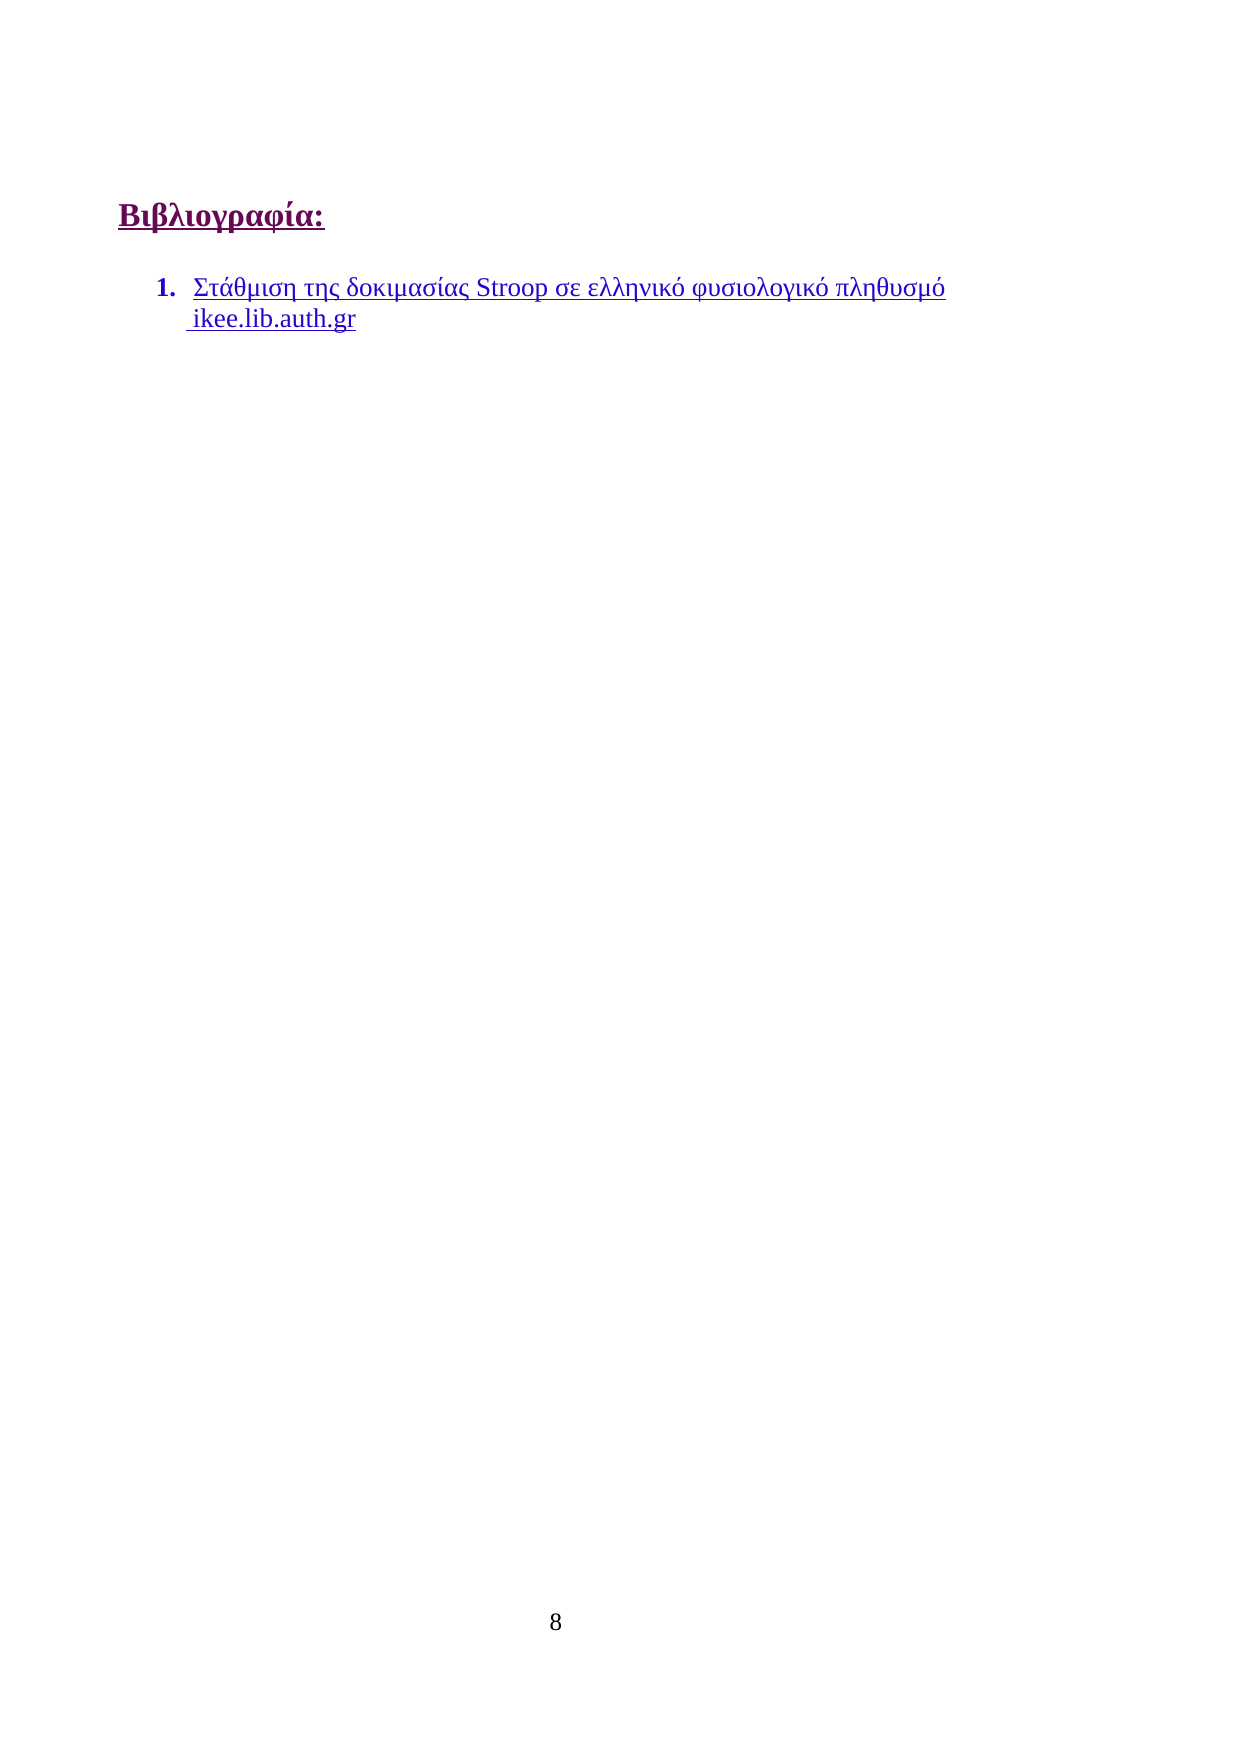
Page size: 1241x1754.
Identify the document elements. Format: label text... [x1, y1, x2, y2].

list Στάθμιση της δοκιμασίας Stroop σε ελληνικό φυσιολογικό πληθυσμό [156, 271, 1122, 303]
text Βιβλιογραφία: [118, 195, 1122, 233]
text ikee.lib.auth.gr [118, 303, 1122, 334]
